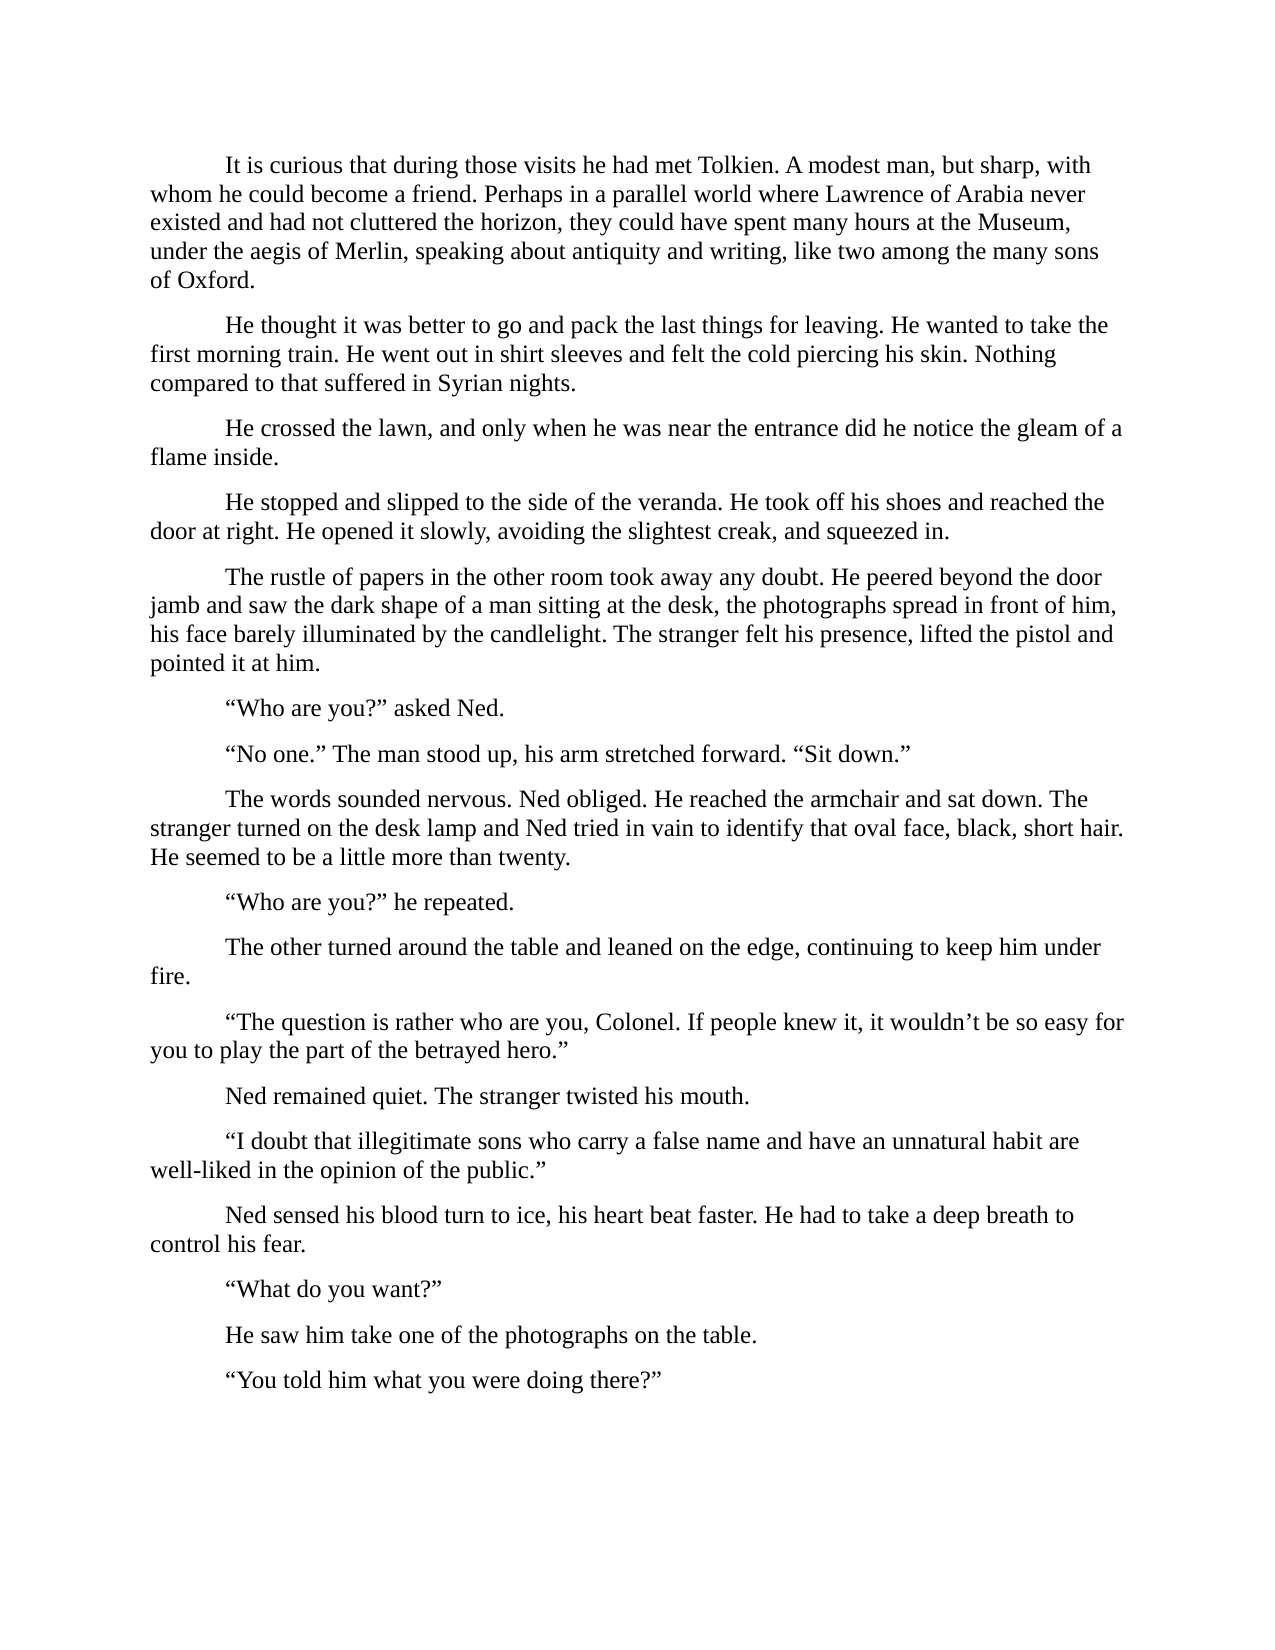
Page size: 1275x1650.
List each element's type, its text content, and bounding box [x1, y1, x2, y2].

text “You told him what you were doing there?” [150, 1365, 1125, 1394]
text “Who are you?” he repeated. [150, 887, 1125, 916]
text Ned sensed his blood turn to ice, his heart beat faster. He had to take a deep breath to control his fear. [150, 1200, 1125, 1258]
text He crossed the lawn, and only when he was near the entrance did he notice the gleam of a flame inside. [150, 413, 1125, 471]
text Ned remained quiet. The stranger twisted his mouth. [150, 1081, 1125, 1109]
text The words sounded nervous. Ned obliged. He reached the armchair and sat down. The stranger turned on the desk lamp and Ned tried in vain to identify that oval face, black, short hair. He seemed to be a little more than twenty. [150, 784, 1125, 870]
text The rustle of papers in the other room took away any doubt. He peered beyond the door jamb and saw the dark shape of a man sitting at the desk, the photographs spread in front of him, his face barely illuminated by the candlelight. The stranger felt his presence, lifted the pistol and pointed it at him. [150, 562, 1125, 677]
text “I doubt that illegitimate sons who carry a false name and have an unnatural habit are well-liked in the opinion of the public.” [150, 1126, 1125, 1184]
text He thought it was better to go and pack the last things for leaving. He wanted to take the first morning train. He went out in shirt sleeves and felt the cold piercing his skin. Nothing compared to that suffered in Syrian nights. [150, 310, 1125, 397]
text The other turned around the table and leaned on the edge, continuing to keep him under fire. [150, 932, 1125, 990]
text “The question is rather who are you, Colonel. If people knew it, it wouldn’t be so easy for you to play the part of the betrayed hero.” [150, 1007, 1125, 1064]
text “Who are you?” asked Ned. [150, 693, 1125, 722]
text It is curious that during those visits he had met Tolkien. A modest man, but sharp, with whom he could become a friend. Perhaps in a parallel world where Lawrence of Arabia never existed and had not cluttered the horizon, they could have spent many hours at the Museum, under the aegis of Merlin, speaking about antiquity and writing, like two among the many sons of Oxford. [150, 150, 1125, 294]
text He saw him take one of the photographs on the table. [150, 1320, 1125, 1349]
text “What do you want?” [150, 1274, 1125, 1303]
text “No one.” The man stood up, his arm stretched forward. “Sit down.” [150, 739, 1125, 767]
text He stopped and slipped to the side of the veranda. He took off his shoes and reached the door at right. He opened it slowly, avoiding the slightest creak, and squeezed in. [150, 487, 1125, 545]
